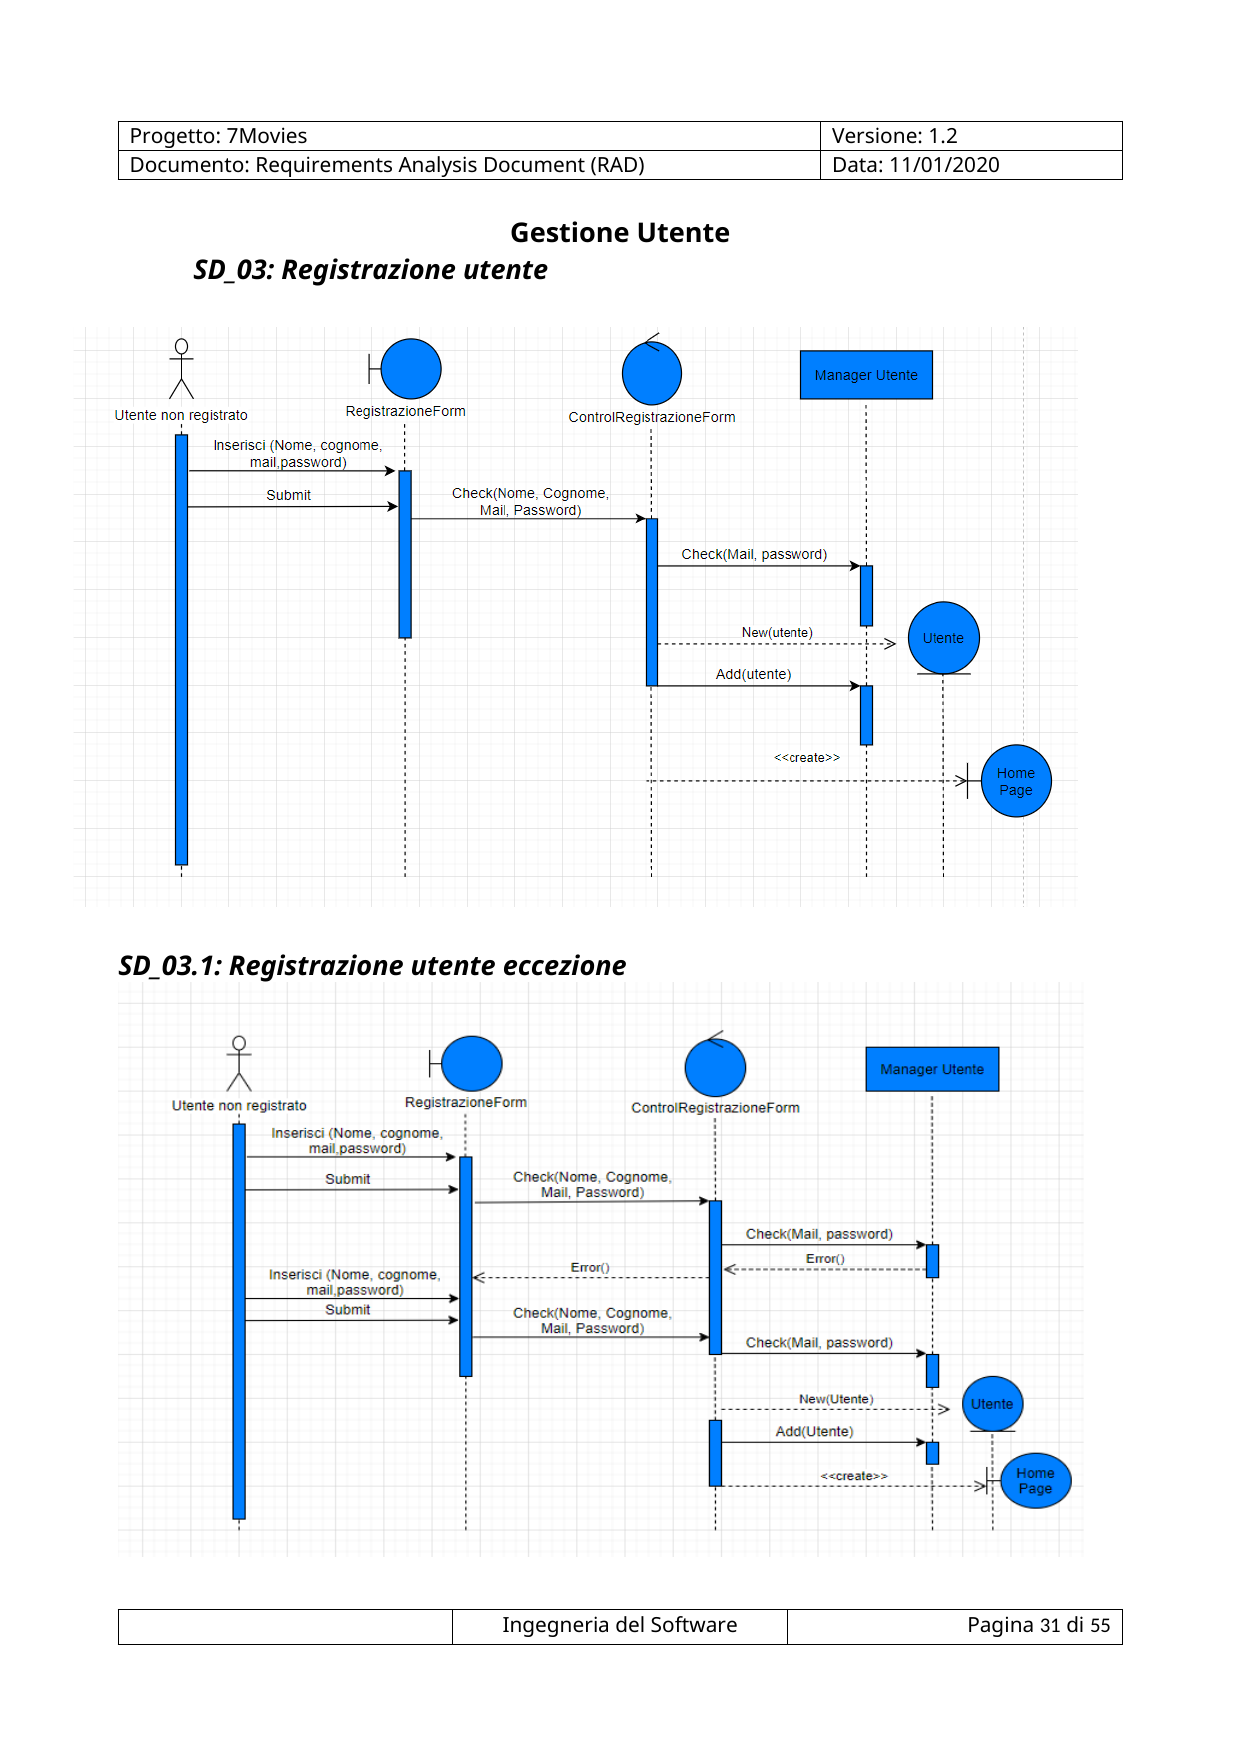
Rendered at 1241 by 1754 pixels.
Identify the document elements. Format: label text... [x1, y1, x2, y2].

text SD_03.1: Registrazione utente eccezione [118, 946, 1122, 982]
text Gestione Utente [118, 214, 1122, 251]
picture [73, 327, 1078, 907]
picture [118, 982, 1084, 1557]
text SD_03: Registrazione utente [118, 251, 1122, 287]
